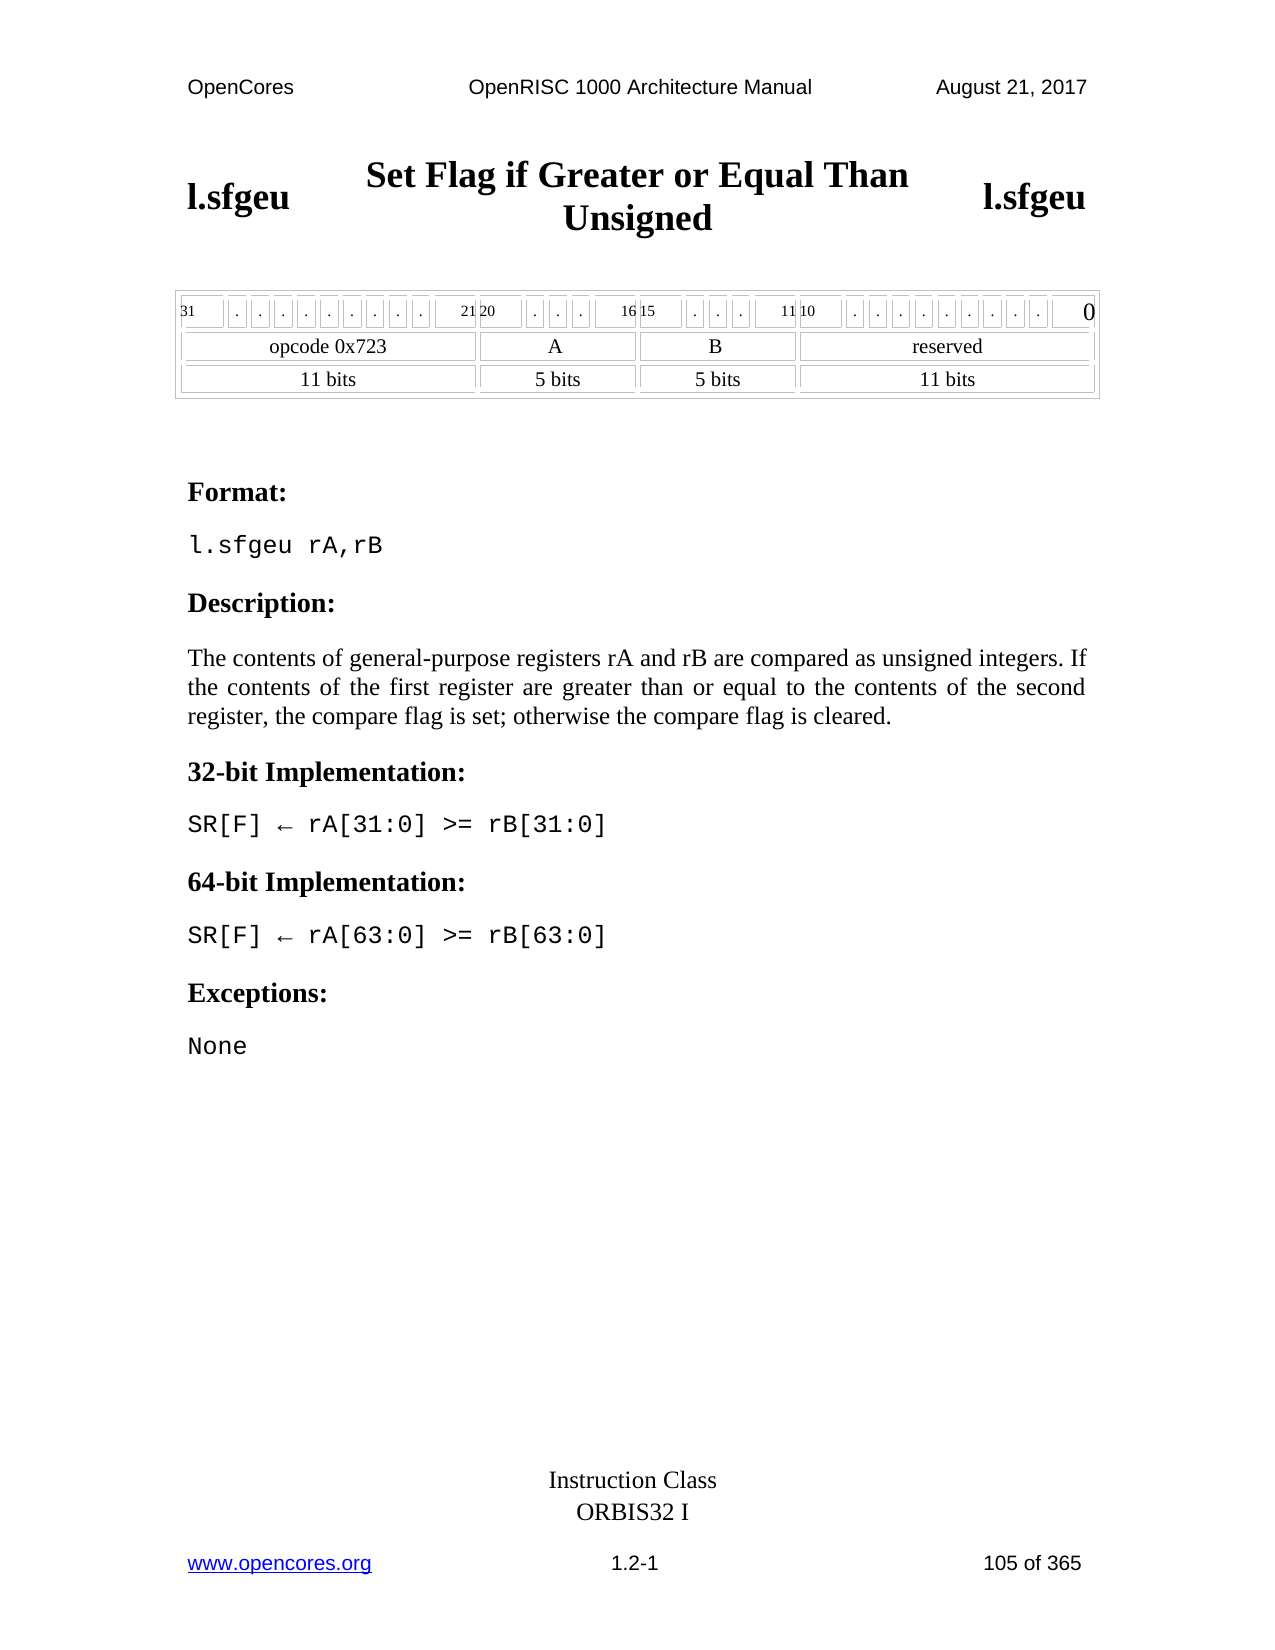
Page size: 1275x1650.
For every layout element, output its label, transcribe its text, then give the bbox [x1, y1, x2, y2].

text Exceptions: [187, 976, 1087, 1008]
text l.sfgeu rA,rB [187, 533, 1087, 561]
text 32-bit Implementation: [187, 755, 1087, 787]
text Format: [187, 475, 1087, 508]
text The contents of general-purpose registers rA and rB are compared as unsigned integers. If the contents of the first register are greater than or equal to the contents of the second register, the compare flag is set; otherwise the compare flag is cleared. [187, 643, 1087, 730]
text SR[F] ← rA[63:0] >= rB[63:0] [187, 923, 1087, 951]
text None [187, 1033, 1087, 1062]
text Description: [187, 586, 1087, 618]
text 64-bit Implementation: [187, 865, 1087, 898]
text SR[F] ← rA[31:0] >= rB[31:0] [187, 812, 1087, 840]
